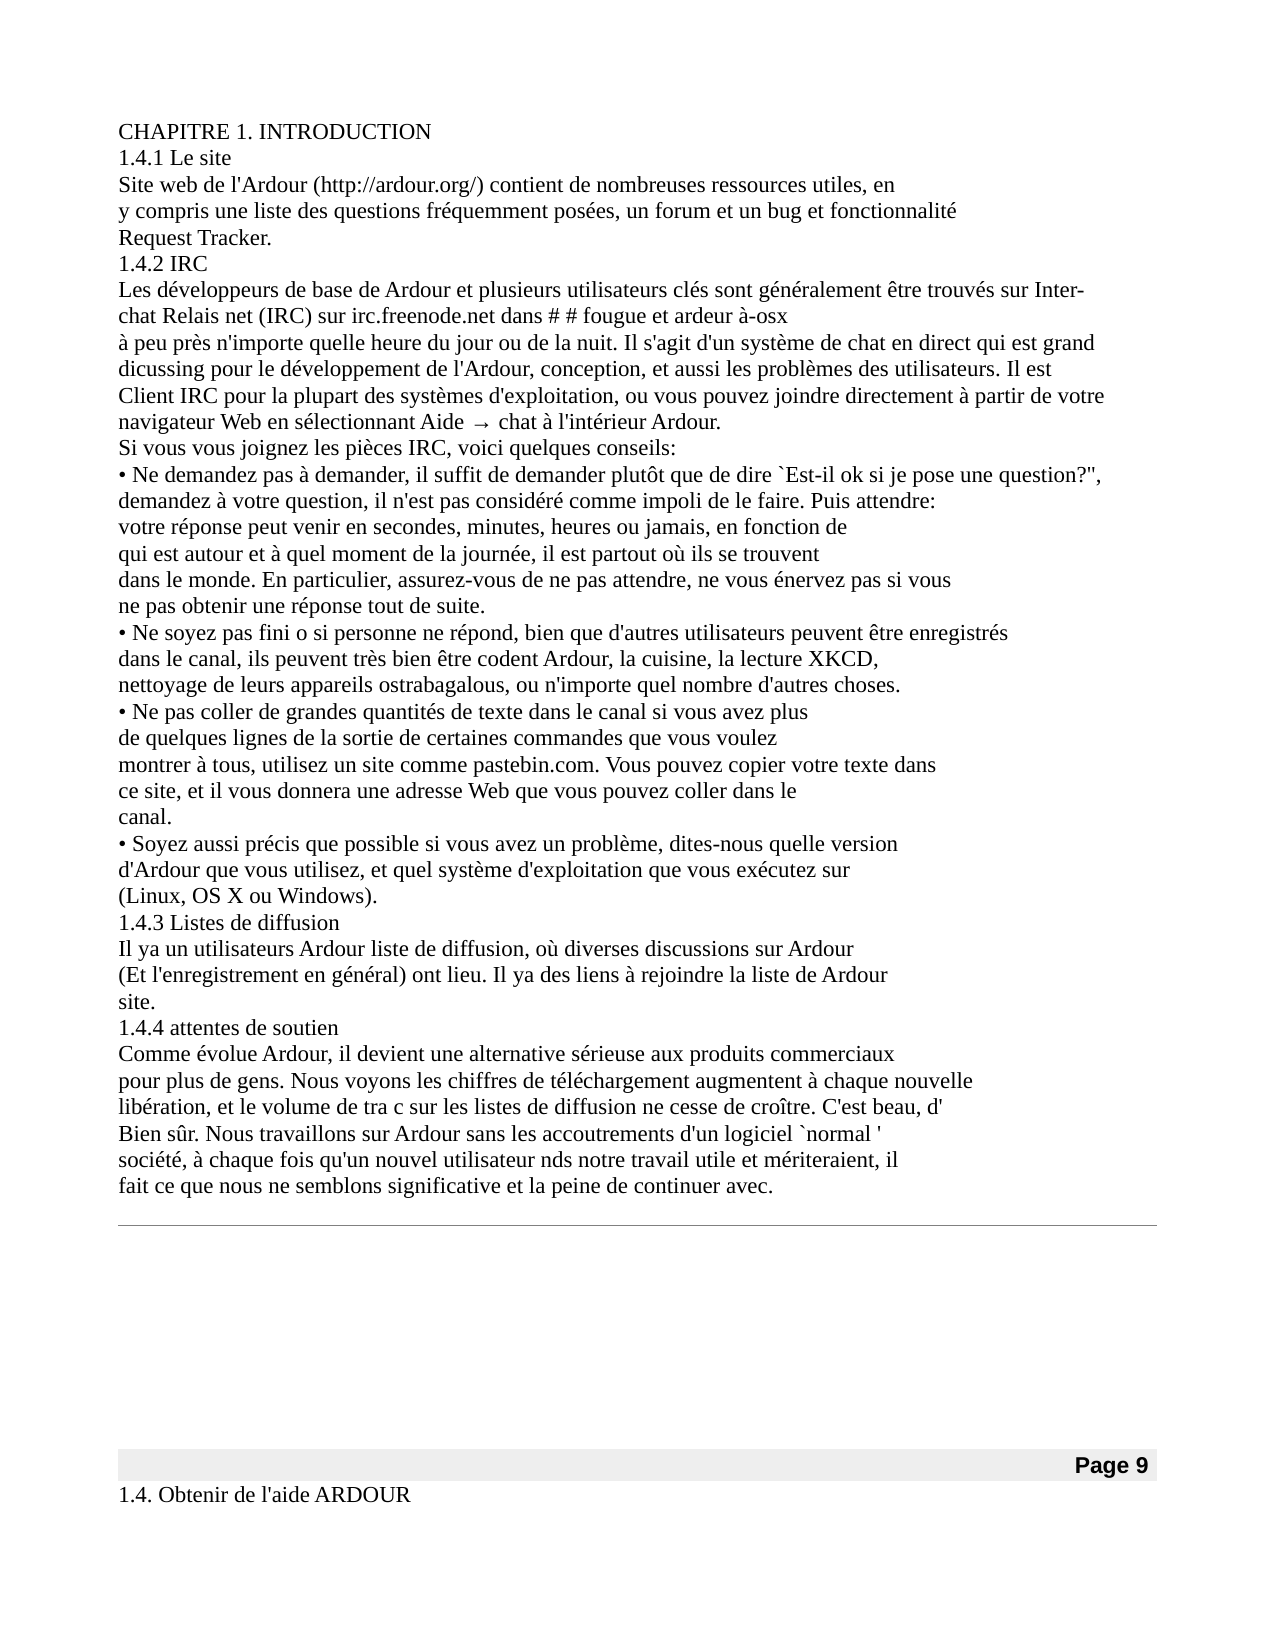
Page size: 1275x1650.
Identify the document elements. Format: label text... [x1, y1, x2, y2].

text Comme évolue Ardour, il devient une alternative sérieuse aux produits commerciaux [118, 1041, 1157, 1067]
text ce site, et il vous donnera une adresse Web que vous pouvez coller dans le [118, 777, 1157, 803]
table_header Page 9 [118, 1449, 1157, 1481]
text nettoyage de leurs appareils ostrabagalous, ou n'importe quel nombre d'autres choses. [118, 672, 1157, 698]
text Request Tracker. [118, 223, 1157, 250]
text (Et l'enregistrement en général) ont lieu. Il ya des liens à rejoindre la liste de Ardour [118, 961, 1157, 988]
text ne pas obtenir une réponse tout de suite. [118, 592, 1157, 619]
text chat Relais net (IRC) sur irc.freenode.net dans # # fougue et ardeur à-osx [118, 303, 1157, 329]
text 1.4.1 Le site [118, 144, 1157, 171]
text fait ce que nous ne semblons significative et la peine de continuer avec. [118, 1172, 1157, 1199]
text Les développeurs de base de Ardour et plusieurs utilisateurs clés sont généralement être trouvés sur Inter- [118, 276, 1157, 303]
text Client IRC pour la plupart des systèmes d'exploitation, ou vous pouvez joindre directement à partir de votre [118, 382, 1157, 408]
text de quelques lignes de la sortie de certaines commandes que vous voulez [118, 724, 1157, 751]
text qui est autour et à quel moment de la journée, il est partout où ils se trouvent [118, 540, 1157, 566]
text Bien sûr. Nous travaillons sur Ardour sans les accoutrements d'un logiciel `normal ' [118, 1119, 1157, 1146]
text • Ne soyez pas fini o si personne ne répond, bien que d'autres utilisateurs peuvent être enregistrés [118, 619, 1157, 645]
text demandez à votre question, il n'est pas considéré comme impoli de le faire. Puis attendre: [118, 487, 1157, 513]
text site. [118, 988, 1157, 1014]
text Site web de l'Ardour (http://ardour.org/) contient de nombreuses ressources utiles, en [118, 171, 1157, 197]
text 1.4.3 Listes de diffusion [118, 909, 1157, 935]
text dans le monde. En particulier, assurez-vous de ne pas attendre, ne vous énervez pas si vous [118, 566, 1157, 592]
text navigateur Web en sélectionnant Aide → chat à l'intérieur Ardour. [118, 408, 1157, 434]
text dicussing pour le développement de l'Ardour, conception, et aussi les problèmes des utilisateurs. Il est [118, 355, 1157, 382]
text Si vous vous joignez les pièces IRC, voici quelques conseils: [118, 434, 1157, 461]
text CHAPITRE 1. INTRODUCTION [118, 118, 1157, 144]
text • Ne demandez pas à demander, il suffit de demander plutôt que de dire `Est-il ok si je pose une question?", [118, 461, 1157, 487]
text montrer à tous, utilisez un site comme pastebin.com. Vous pouvez copier votre texte dans [118, 751, 1157, 777]
text pour plus de gens. Nous voyons les chiffres de téléchargement augmentent à chaque nouvelle [118, 1067, 1157, 1093]
text d'Ardour que vous utilisez, et quel système d'exploitation que vous exécutez sur [118, 856, 1157, 882]
text 1.4.4 attentes de soutien [118, 1014, 1157, 1041]
text 1.4.2 IRC [118, 250, 1157, 276]
text • Soyez aussi précis que possible si vous avez un problème, dites-nous quelle version [118, 830, 1157, 856]
text votre réponse peut venir en secondes, minutes, heures ou jamais, en fonction de [118, 513, 1157, 540]
text société, à chaque fois qu'un nouvel utilisateur nds notre travail utile et mériteraient, il [118, 1146, 1157, 1172]
text • Ne pas coller de grandes quantités de texte dans le canal si vous avez plus [118, 698, 1157, 724]
text à peu près n'importe quelle heure du jour ou de la nuit. Il s'agit d'un système de chat en direct qui est grand [118, 329, 1157, 355]
text (Linux, OS X ou Windows). [118, 882, 1157, 909]
text canal. [118, 803, 1157, 830]
text dans le canal, ils peuvent très bien être codent Ardour, la cuisine, la lecture XKCD, [118, 645, 1157, 672]
text libération, et le volume de tra c sur les listes de diffusion ne cesse de croître. C'est beau, d' [118, 1093, 1157, 1119]
text 1.4. Obtenir de l'aide ARDOUR [118, 1481, 1157, 1508]
text y compris une liste des questions fréquemment posées, un forum et un bug et fonctionnalité [118, 197, 1157, 223]
text Il ya un utilisateurs Ardour liste de diffusion, où diverses discussions sur Ardour [118, 935, 1157, 961]
